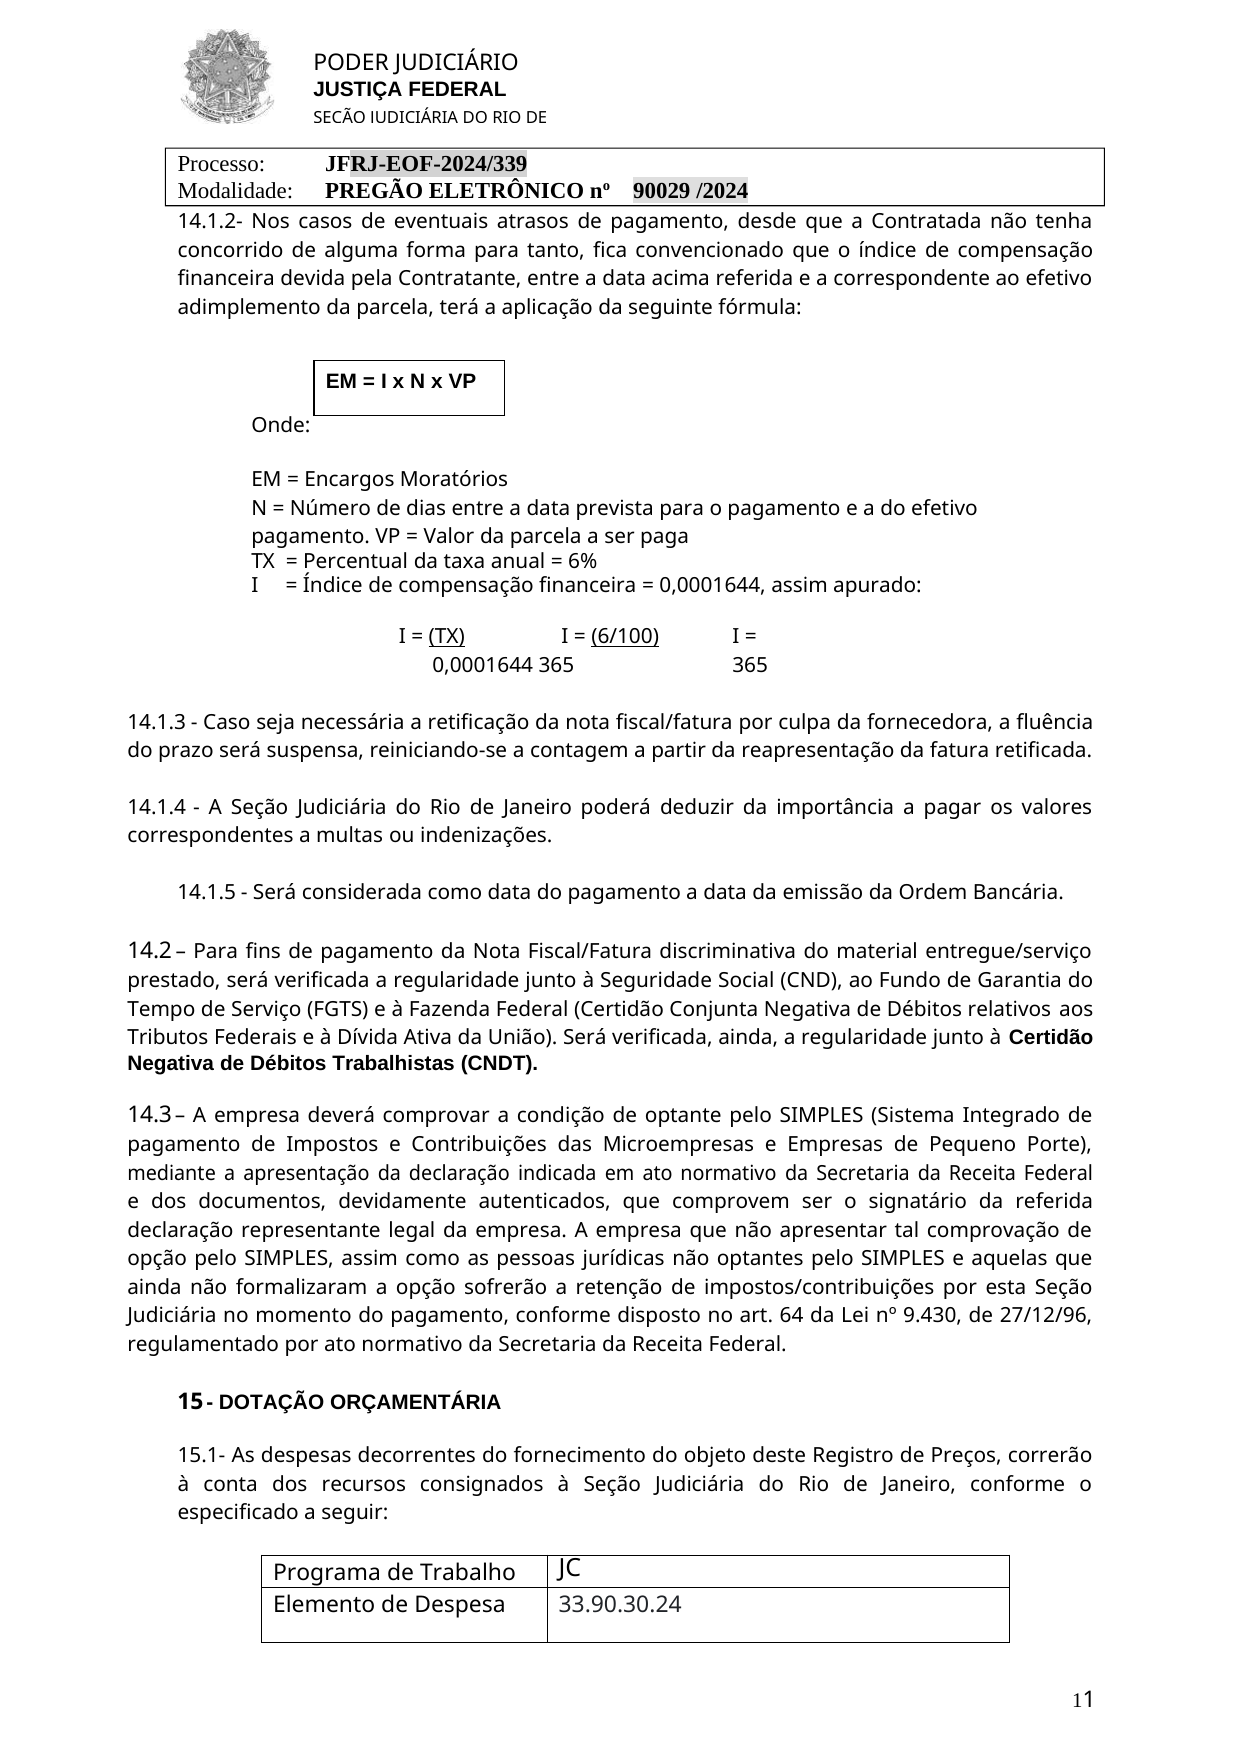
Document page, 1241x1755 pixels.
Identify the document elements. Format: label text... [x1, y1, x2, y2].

text EM = I x N x VP [326, 369, 504, 393]
table_header JC [548, 1556, 1009, 1587]
text I = (TX) I = (6/100) I = 0,0001644 365 365 [398, 622, 861, 678]
list – Para fins de pagamento da Nota Fiscal/Fatura discriminativa do material entregue/serviço prestado, será verificada a regularidade junto à Seguridade Social (CND), ao Fundo de Garantia do Tempo de Serviço (FGTS) e à Fazenda Federal (Certidão Conjunta Negativa de Débitos relativos aos Tributos Federais e à Dívida Ativa da União). Será verificada, ainda, a regularidade junto à Certidão Negativa de Débitos Trabalhistas (CNDT). [127, 934, 1093, 1074]
list – A empresa deverá comprovar a condição de optante pelo SIMPLES (Sistema Integrado de pagamento de Impostos e Contribuições das Microempresas e Empresas de Pequeno Porte), mediante a apresentação da declaração indicada em ato normativo da Secretaria da Receita Federal e dos documentos, devidamente autenticados, que comprovem ser o signatário da referida declaração representante legal da empresa. A empresa que não apresentar tal comprovação de opção pelo SIMPLES, assim como as pessoas jurídicas não optantes pelo SIMPLES e aquelas que ainda não formalizaram a opção sofrerão a retenção de impostos/contribuições por esta Seção Judiciária no momento do pagamento, conforme disposto no art. 64 da Lei nº 9.430, de 27/12/96, regulamentado por ato normativo da Secretaria da Receita Federal. [127, 1098, 1093, 1357]
table_cell 33.90.30.24 [548, 1588, 1009, 1642]
text N = Número de dias entre a data prevista para o pagamento e a do efetivo pagamento. VP = Valor da parcela a ser paga [251, 493, 1080, 550]
list - A Seção Judiciária do Rio de Janeiro poderá deduzir da importância a pagar os valores correspondentes a multas ou indenizações. [127, 792, 1093, 849]
list - Caso seja necessária a retificação da nota fiscal/fatura por culpa da fornecedora, a fluência do prazo será suspensa, reiniciando-se a contagem a partir da reapresentação da fatura retificada. [127, 707, 1093, 764]
table_header Programa de Trabalho [262, 1556, 547, 1587]
text 14.1.2- Nos casos de eventuais atrasos de pagamento, desde que a Contratada não tenha concorrido de alguma forma para tanto, fica convencionado que o índice de compensação financeira devida pela Contratante, entre a data acima referida e a correspondente ao efetivo adimplemento da parcela, terá a aplicação da seguinte fórmula: [177, 207, 1093, 320]
text TX = Percentual da taxa anual = 6% [251, 550, 1143, 574]
text Onde: [251, 353, 1143, 436]
list - Será considerada como data do pagamento a data da emissão da Ordem Bancária. [177, 877, 1143, 906]
text 15.1- As despesas decorrentes do fornecimento do objeto deste Registro de Preços, correrão à conta dos recursos consignados à Seção Judiciária do Rio de Janeiro, conforme o especificado a seguir: [177, 1441, 1093, 1526]
list - DOTAÇÃO ORÇAMENTÁRIA [177, 1385, 1143, 1416]
text I = Índice de compensação financeira = 0,0001644, assim apurado: [251, 574, 1143, 598]
text EM = Encargos Moratórios [251, 464, 1143, 493]
table_cell Elemento de Despesa [262, 1588, 547, 1642]
